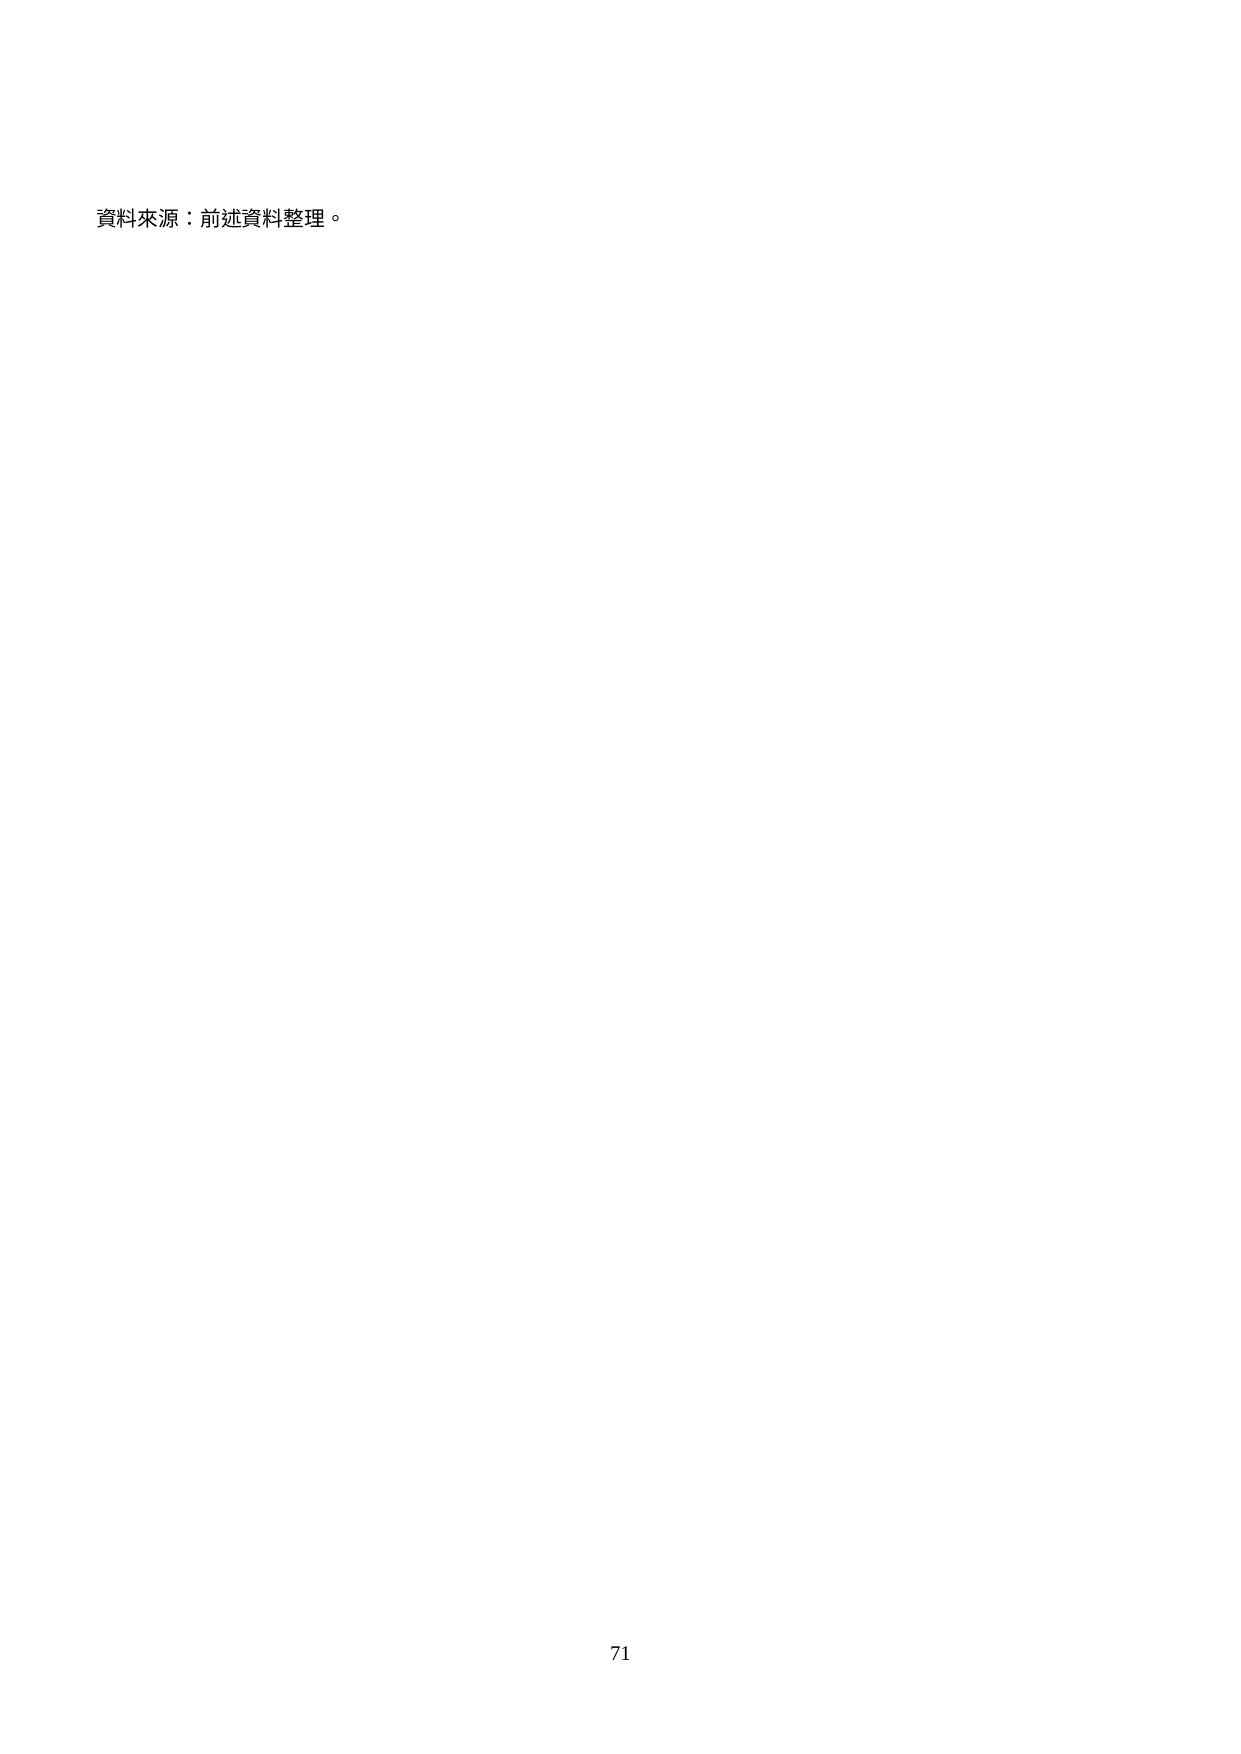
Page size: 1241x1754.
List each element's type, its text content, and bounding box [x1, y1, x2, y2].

text 資料來源：前述資料整理。 [96, 207, 1063, 232]
